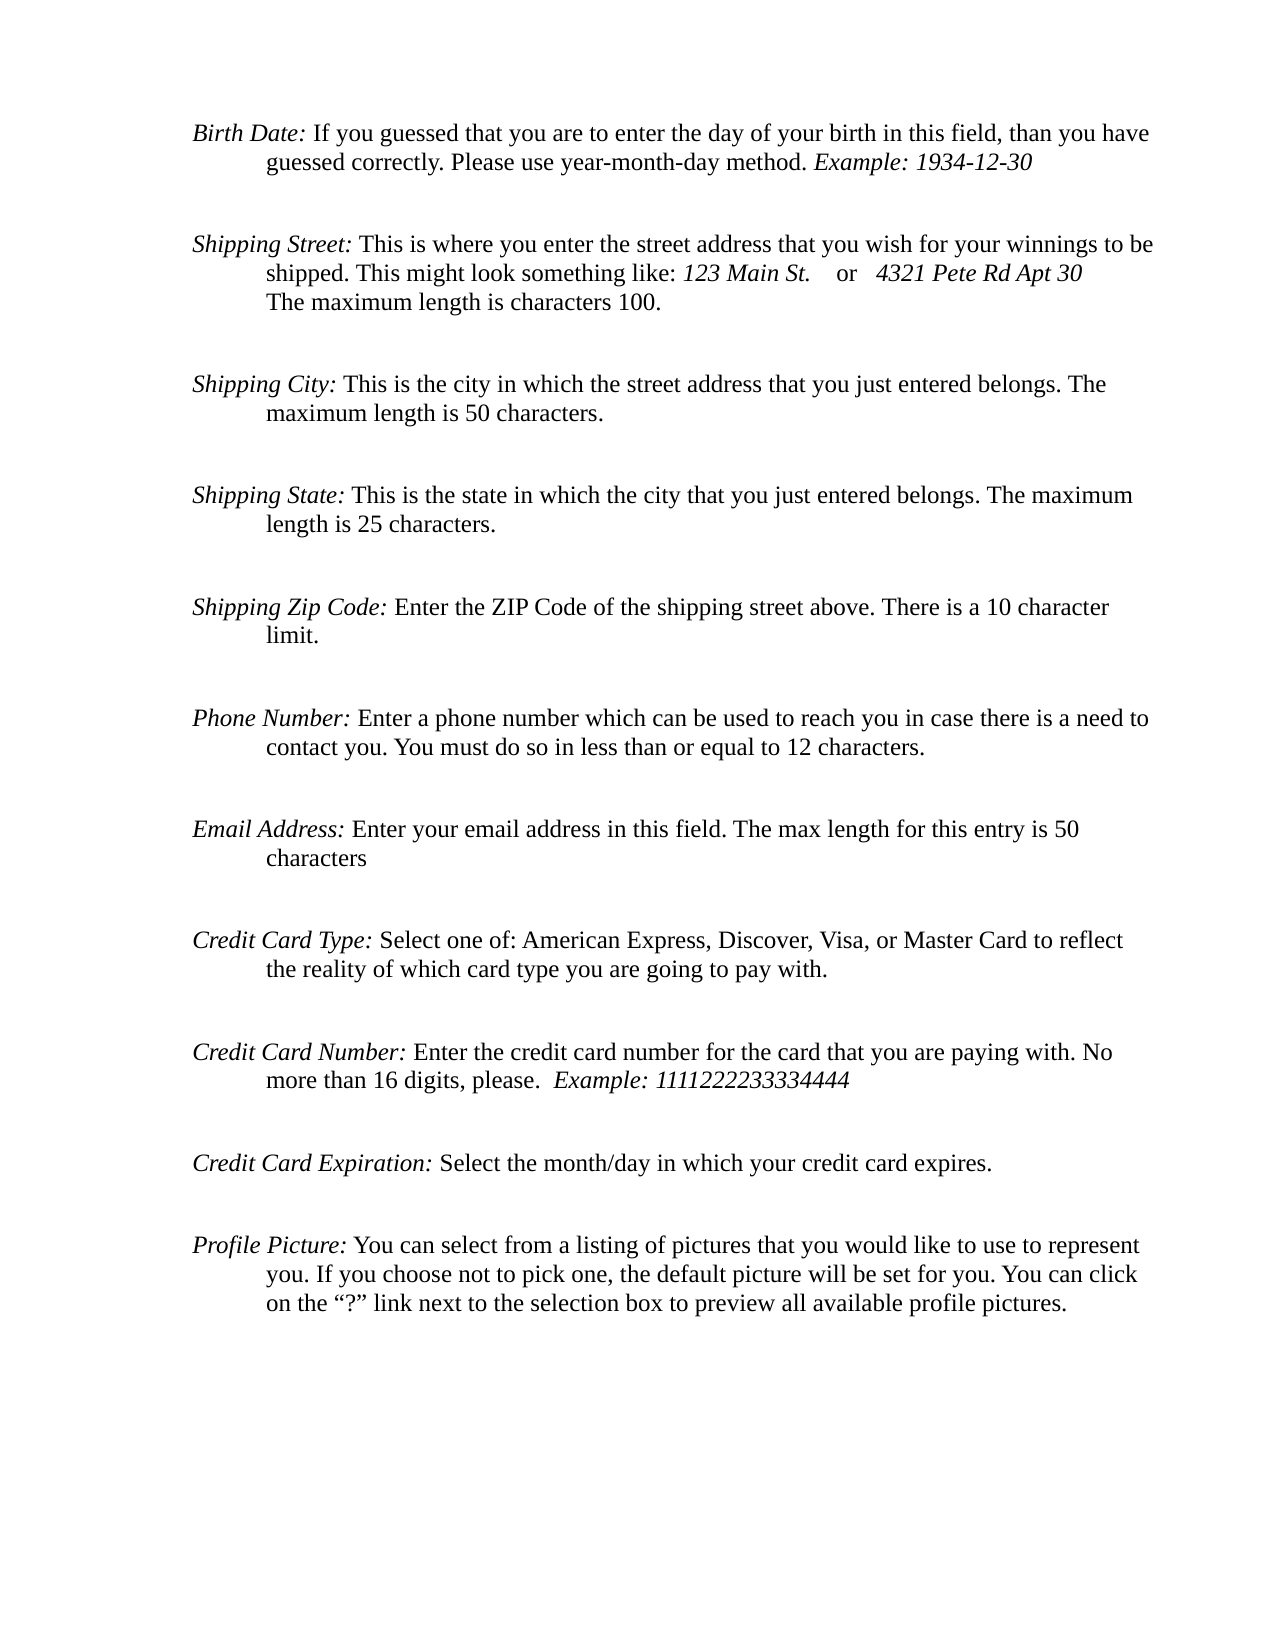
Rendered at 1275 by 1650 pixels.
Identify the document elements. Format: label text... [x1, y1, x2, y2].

text Credit Card Number: Enter the credit card number for the card that you are paying with. No more than 16 digits, please. Example: 1111222233334444 [118, 1037, 1157, 1094]
text Profile Picture: You can select from a listing of pictures that you would like to use to represent you. If you choose not to pick one, the default picture will be set for you. You can click on the “?” link next to the selection box to preview all available profile pictures. [118, 1231, 1157, 1317]
text Birth Date: If you guessed that you are to enter the day of your birth in this field, than you have guessed correctly. Please use year-month-day method. Example: 1934-12-30 [118, 118, 1157, 176]
text Shipping Street: This is where you enter the street address that you wish for your winnings to be shipped. This might look something like: 123 Main St. or 4321 Pete Rd Apt 30 The maximum length is characters 100. [118, 229, 1157, 316]
text Shipping Zip Code: Enter the ZIP Code of the shipping street above. There is a 10 character limit. [118, 592, 1157, 649]
text Shipping State: This is the state in which the city that you just entered belongs. The maximum length is 25 characters. [118, 481, 1157, 538]
text Shipping City: This is the city in which the street address that you just entered belongs. The maximum length is 50 characters. [118, 369, 1157, 427]
text Email Address: Enter your email address in this field. The max length for this entry is 50 characters [118, 814, 1157, 872]
text Credit Card Expiration: Select the month/day in which your credit card expires. [118, 1148, 1157, 1177]
text Credit Card Type: Select one of: American Express, Discover, Visa, or Master Card to reflect the reality of which card type you are going to pay with. [118, 926, 1157, 983]
text Phone Number: Enter a phone number which can be used to reach you in case there is a need to contact you. You must do so in less than or equal to 12 characters. [118, 703, 1157, 761]
